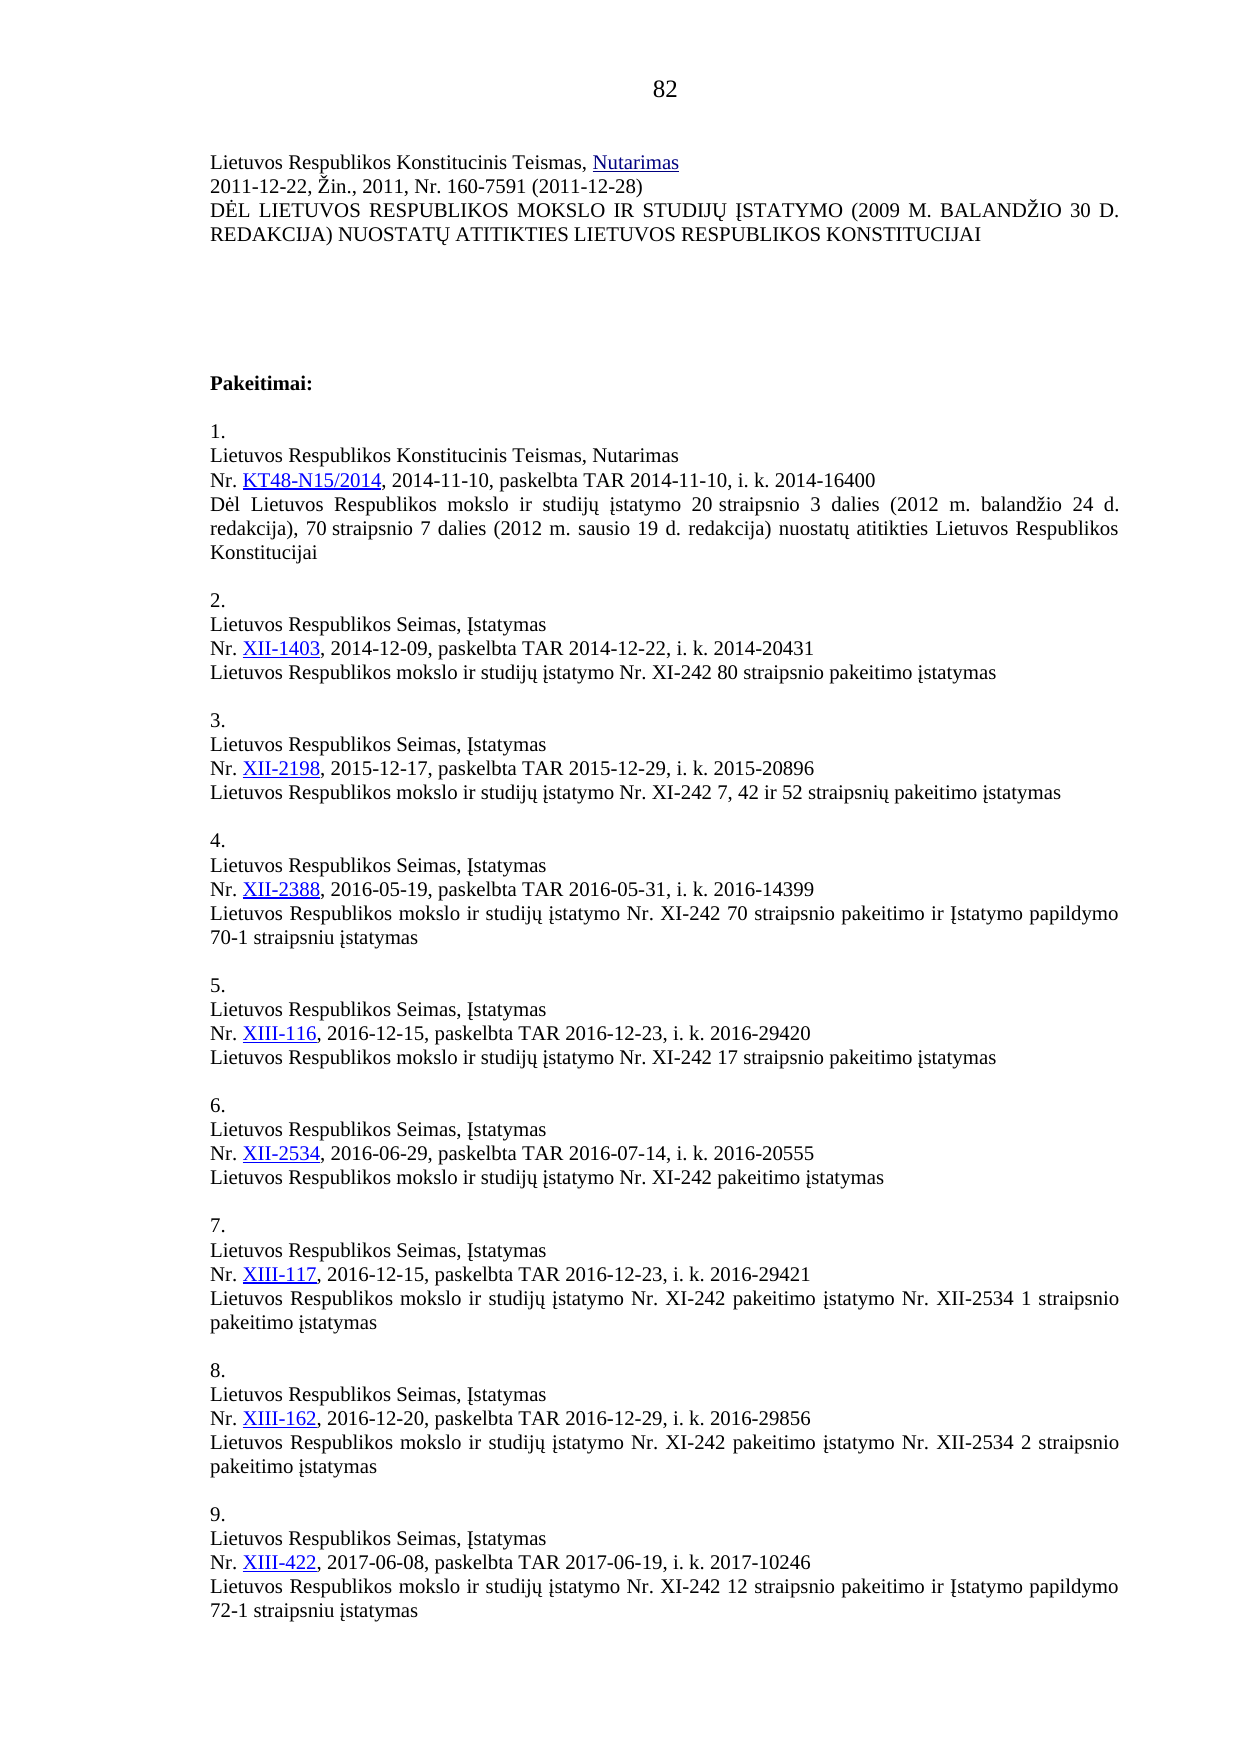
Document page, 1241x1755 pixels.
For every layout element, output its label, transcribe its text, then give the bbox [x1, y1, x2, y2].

text Nr. XII-2198, 2015-12-17, paskelbta TAR 2015-12-29, i. k. 2015-20896 [210, 756, 1120, 780]
text Lietuvos Respublikos Seimas, Įstatymas [210, 1382, 1120, 1406]
text 7. [210, 1213, 1120, 1237]
text Lietuvos Respublikos mokslo ir studijų įstatymo Nr. XI-242 12 straipsnio pakeitimo ir Įstatymo papildymo 72-1 straipsniu įstatymas [210, 1574, 1120, 1622]
text Lietuvos Respublikos mokslo ir studijų įstatymo Nr. XI-242 80 straipsnio pakeitimo įstatymas [210, 660, 1120, 684]
text Nr. XII-2388, 2016-05-19, paskelbta TAR 2016-05-31, i. k. 2016-14399 [210, 877, 1120, 901]
text 8. [210, 1358, 1120, 1382]
text Lietuvos Respublikos Seimas, Įstatymas [210, 612, 1120, 636]
text Lietuvos Respublikos mokslo ir studijų įstatymo Nr. XI-242 pakeitimo įstatymo Nr. XII-2534 2 straipsnio pakeitimo įstatymas [210, 1430, 1120, 1478]
text 9. [210, 1502, 1120, 1526]
text Lietuvos Respublikos Seimas, Įstatymas [210, 1526, 1120, 1550]
text DĖL LIETUVOS RESPUBLIKOS MOKSLO IR STUDIJŲ ĮSTATYMO (2009 M. BALANDŽIO 30 D. REDAKCIJA) NUOSTATŲ ATITIKTIES LIETUVOS RESPUBLIKOS KONSTITUCIJAI [210, 198, 1120, 246]
text Dėl Lietuvos Respublikos mokslo ir studijų įstatymo 20 straipsnio 3 dalies (2012 m. balandžio 24 d. redakcija), 70 straipsnio 7 dalies (2012 m. sausio 19 d. redakcija) nuostatų atitikties Lietuvos Respublikos Konstitucijai [210, 492, 1120, 564]
text 2011-12-22, Žin., 2011, Nr. 160-7591 (2011-12-28) [210, 174, 1120, 198]
text 1. [210, 419, 1120, 443]
text Lietuvos Respublikos Seimas, Įstatymas [210, 852, 1120, 877]
text 2. [210, 588, 1120, 612]
text Pakeitimai: [210, 371, 1120, 395]
text 6. [210, 1093, 1120, 1117]
text Nr. KT48-N15/2014, 2014-11-10, paskelbta TAR 2014-11-10, i. k. 2014-16400 [210, 467, 1120, 492]
text Nr. XIII-422, 2017-06-08, paskelbta TAR 2017-06-19, i. k. 2017-10246 [210, 1550, 1120, 1574]
text Lietuvos Respublikos Seimas, Įstatymas [210, 997, 1120, 1021]
text Lietuvos Respublikos Konstitucinis Teismas, Nutarimas [210, 443, 1120, 467]
text Lietuvos Respublikos mokslo ir studijų įstatymo Nr. XI-242 17 straipsnio pakeitimo įstatymas [210, 1045, 1120, 1069]
text Lietuvos Respublikos mokslo ir studijų įstatymo Nr. XI-242 70 straipsnio pakeitimo ir Įstatymo papildymo 70-1 straipsniu įstatymas [210, 901, 1120, 949]
text Lietuvos Respublikos Seimas, Įstatymas [210, 1117, 1120, 1141]
text Lietuvos Respublikos mokslo ir studijų įstatymo Nr. XI-242 pakeitimo įstatymas [210, 1165, 1120, 1189]
text 3. [210, 708, 1120, 732]
text Lietuvos Respublikos Seimas, Įstatymas [210, 732, 1120, 756]
text 5. [210, 973, 1120, 997]
text Nr. XIII-116, 2016-12-15, paskelbta TAR 2016-12-23, i. k. 2016-29420 [210, 1021, 1120, 1045]
text Nr. XII-1403, 2014-12-09, paskelbta TAR 2014-12-22, i. k. 2014-20431 [210, 636, 1120, 660]
text Nr. XIII-162, 2016-12-20, paskelbta TAR 2016-12-29, i. k. 2016-29856 [210, 1406, 1120, 1430]
text Lietuvos Respublikos Seimas, Įstatymas [210, 1237, 1120, 1262]
text 4. [210, 828, 1120, 852]
text Nr. XII-2534, 2016-06-29, paskelbta TAR 2016-07-14, i. k. 2016-20555 [210, 1141, 1120, 1165]
text Nr. XIII-117, 2016-12-15, paskelbta TAR 2016-12-23, i. k. 2016-29421 [210, 1262, 1120, 1286]
text Lietuvos Respublikos mokslo ir studijų įstatymo Nr. XI-242 7, 42 ir 52 straipsnių pakeitimo įstatymas [210, 780, 1120, 804]
text Lietuvos Respublikos mokslo ir studijų įstatymo Nr. XI-242 pakeitimo įstatymo Nr. XII-2534 1 straipsnio pakeitimo įstatymas [210, 1286, 1120, 1334]
text Lietuvos Respublikos Konstitucinis Teismas, Nutarimas [210, 150, 1120, 174]
